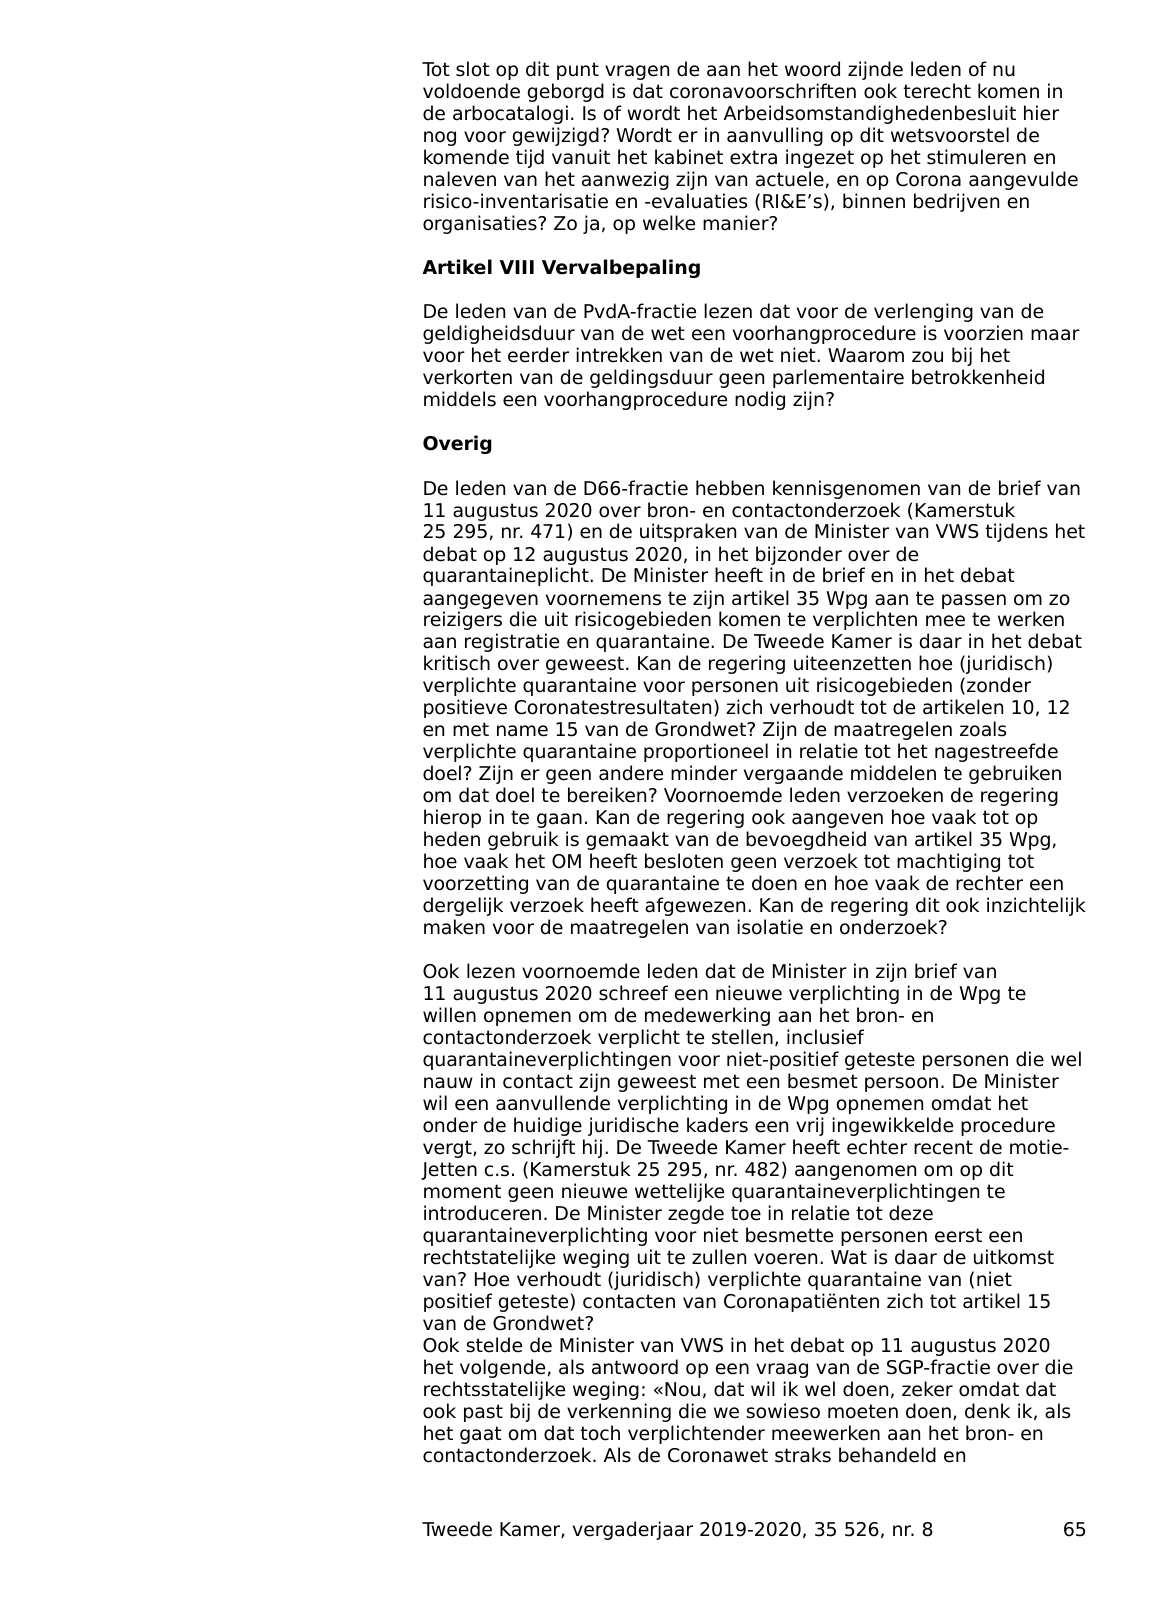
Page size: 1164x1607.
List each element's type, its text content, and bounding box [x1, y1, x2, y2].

text De leden van de D66-fractie hebben kennisgenomen van de brief van 11 augustus 2020 over bron- en contactonderzoek (Kamerstuk 25 295, nr. 471) en de uitspraken van de Minister van VWS tijdens het debat op 12 augustus 2020, in het bijzonder over de quarantaineplicht. De Minister heeft in de brief en in het debat aangegeven voornemens te zijn artikel 35 Wpg aan te passen om zo reizigers die uit risicogebieden komen te verplichten mee te werken aan registratie en quarantaine. De Tweede Kamer is daar in het debat kritisch over geweest. Kan de regering uiteenzetten hoe (juridisch) verplichte quarantaine voor personen uit risicogebieden (zonder positieve Coronatestresultaten) zich verhoudt tot de artikelen 10, 12 en met name 15 van de Grondwet? Zijn de maatregelen zoals verplichte quarantaine proportioneel in relatie tot het nagestreefde doel? Zijn er geen andere minder vergaande middelen te gebruiken om dat doel te bereiken? Voornoemde leden verzoeken de regering hierop in te gaan. Kan de regering ook aangeven hoe vaak tot op heden gebruik is gemaakt van de bevoegdheid van artikel 35 Wpg, hoe vaak het OM heeft besloten geen verzoek tot machtiging tot voorzetting van de quarantaine te doen en hoe vaak de rechter een dergelijk verzoek heeft afgewezen. Kan de regering dit ook inzichtelijk maken voor de maatregelen van isolatie en onderzoek? [422, 477, 1087, 939]
text Ook stelde de Minister van VWS in het debat op 11 augustus 2020 het volgende, als antwoord op een vraag van de SGP-fractie over die rechtsstatelijke weging: «Nou, dat wil ik wel doen, zeker omdat dat ook past bij de verkenning die we sowieso moeten doen, denk ik, als het gaat om dat toch verplichtender meewerken aan het bron- en contactonderzoek. Als de Coronawet straks behandeld en [422, 1335, 1087, 1467]
text Ook lezen voornoemde leden dat de Minister in zijn brief van 11 augustus 2020 schreef een nieuwe verplichting in de Wpg te willen opnemen om de medewerking aan het bron- en contactonderzoek verplicht te stellen, inclusief quarantaineverplichtingen voor niet-positief geteste personen die wel nauw in contact zijn geweest met een besmet persoon. De Minister wil een aanvullende verplichting in de Wpg opnemen omdat het onder de huidige juridische kaders een vrij ingewikkelde procedure vergt, zo schrijft hij. De Tweede Kamer heeft echter recent de motie-Jetten c.s. (Kamerstuk 25 295, nr. 482) aangenomen om op dit moment geen nieuwe wettelijke quarantaineverplichtingen te introduceren. De Minister zegde toe in relatie tot deze quarantaineverplichting voor niet besmette personen eerst een rechtstatelijke weging uit te zullen voeren. Wat is daar de uitkomst van? Hoe verhoudt (juridisch) verplichte quarantaine van (niet positief geteste) contacten van Coronapatiënten zich tot artikel 15 van de Grondwet? [422, 961, 1087, 1335]
text De leden van de PvdA-fractie lezen dat voor de verlenging van de geldigheidsduur van de wet een voorhangprocedure is voorzien maar voor het eerder intrekken van de wet niet. Waarom zou bij het verkorten van de geldingsduur geen parlementaire betrokkenheid middels een voorhangprocedure nodig zijn? [422, 301, 1087, 411]
text Tot slot op dit punt vragen de aan het woord zijnde leden of nu voldoende geborgd is dat coronavoorschriften ook terecht komen in de arbocatalogi. Is of wordt het Arbeidsomstandighedenbesluit hier nog voor gewijzigd? Wordt er in aanvulling op dit wetsvoorstel de komende tijd vanuit het kabinet extra ingezet op het stimuleren en naleven van het aanwezig zijn van actuele, en op Corona aangevulde risico-inventarisatie en -evaluaties (RI&E’s), binnen bedrijven en organisaties? Zo ja, op welke manier? [422, 59, 1087, 235]
subtitle Overig [422, 433, 1087, 455]
subtitle Artikel VIII Vervalbepaling [422, 257, 1087, 279]
